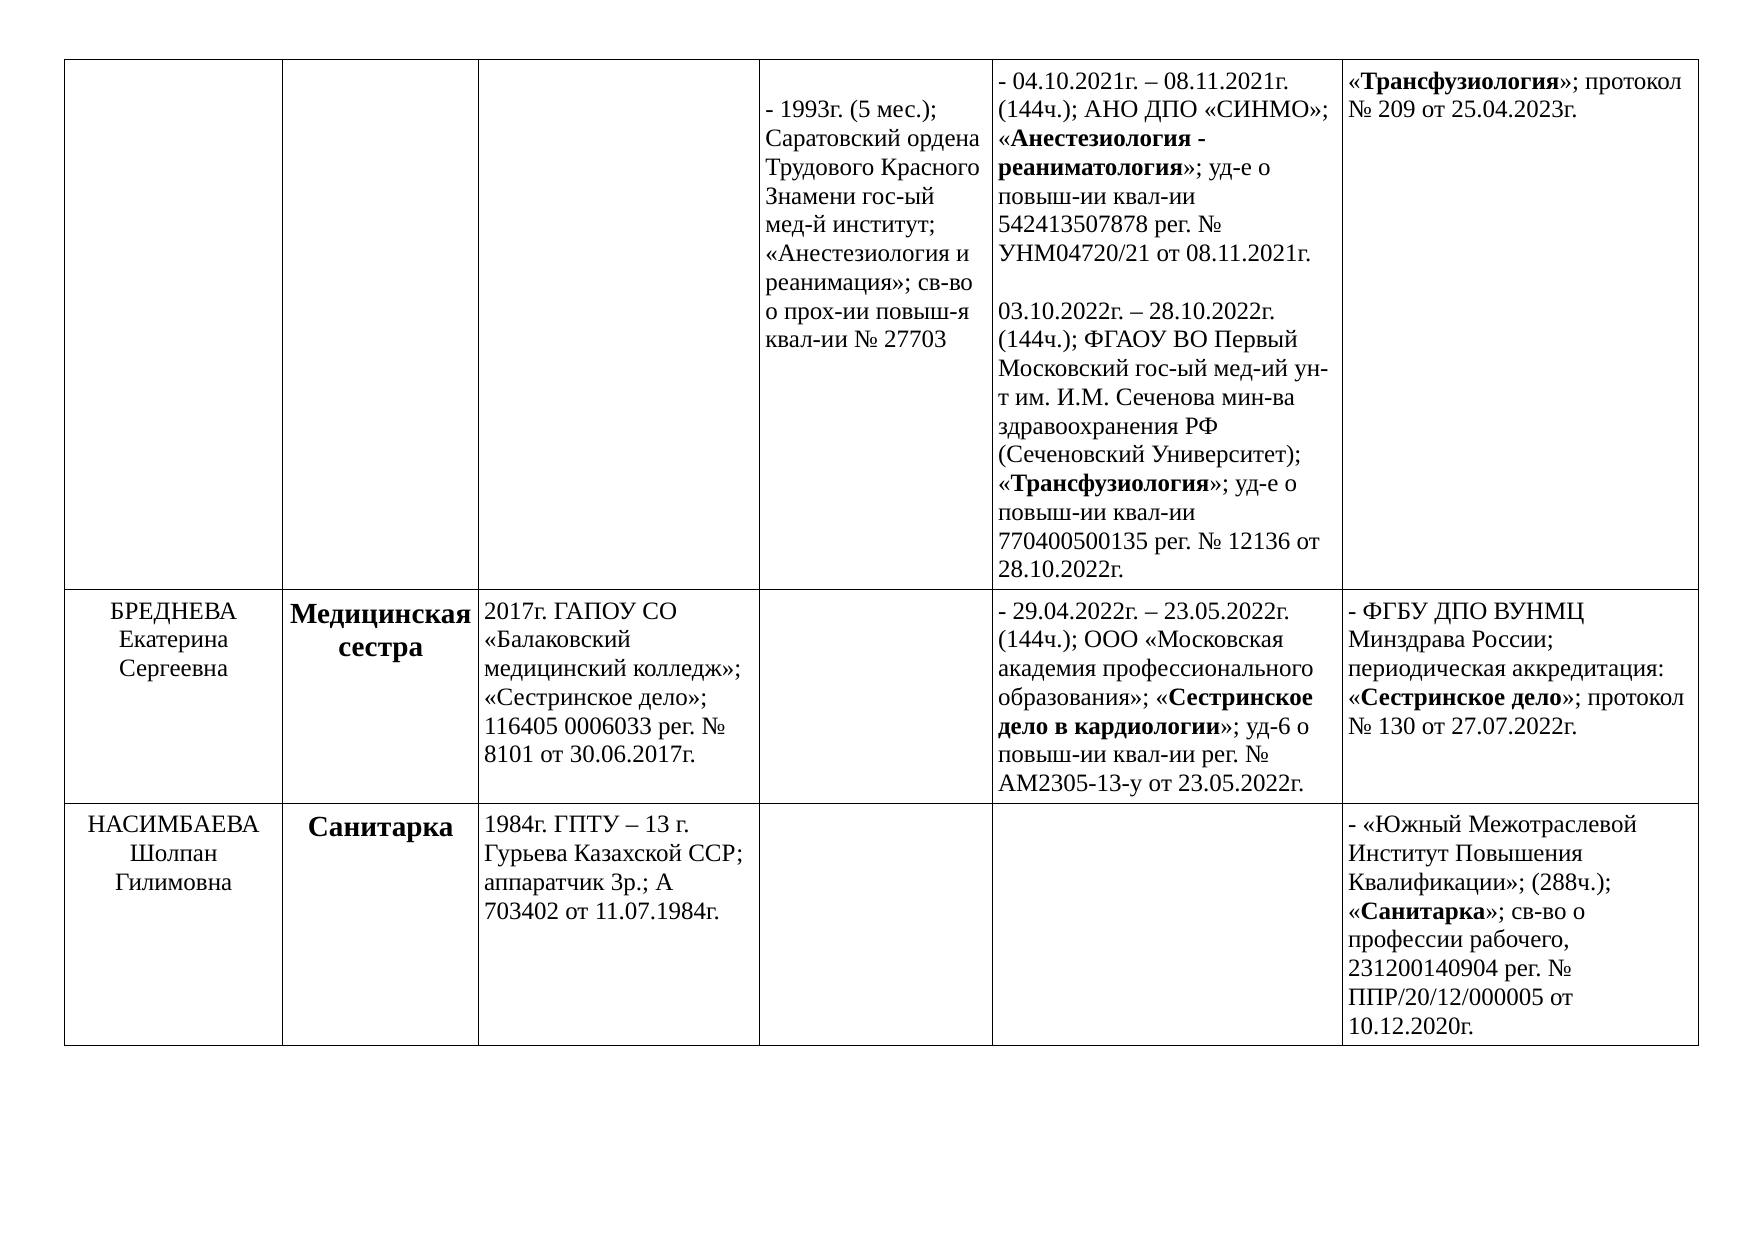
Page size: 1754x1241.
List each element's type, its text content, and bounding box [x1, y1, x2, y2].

table_cell - ФГБУ ДПО ВУНМЦ Минздрава России; периодическая аккредитация: «Сестринское дело»; протокол № 130 от 27.07.2022г. [1343, 590, 1698, 803]
table_cell [993, 804, 1342, 1045]
table_cell БРЕДНЕВА Екатерина Сергеевна [65, 590, 282, 803]
table_cell [479, 60, 759, 589]
table_cell НАСИМБАЕВА Шолпан Гилимовна [65, 804, 282, 1045]
table_cell - «Южный Межотраслевой Институт Повышения Квалификации»; (288ч.); «Санитарка»; св-во о профессии рабочего, 231200140904 рег. № ППР/20/12/000005 от 10.12.2020г. [1343, 804, 1698, 1045]
table_cell [760, 804, 992, 1045]
table_cell [283, 60, 478, 589]
table_cell «Трансфузиология»; протокол № 209 от 25.04.2023г. [1343, 60, 1698, 589]
table_cell - 29.04.2022г. – 23.05.2022г. (144ч.); ООО «Московская академия профессионального образования»; «Сестринское дело в кардиологии»; уд-6 о повыш-ии квал-ии рег. № АМ2305-13-у от 23.05.2022г. [993, 590, 1342, 803]
table_cell - 04.10.2021г. – 08.11.2021г. (144ч.); АНО ДПО «СИНМО»; «Анестезиология - реаниматология»; уд-е о повыш-ии квал-ии 542413507878 рег. № УНМ04720/21 от 08.11.2021г. 03.10.2022г. – 28.10.2022г. (144ч.); ФГАОУ ВО Первый Московский гос-ый мед-ий ун-т им. И.М. Сеченова мин-ва здравоохранения РФ (Сеченовский Университет); «Трансфузиология»; уд-е о повыш-ии квал-ии 770400500135 рег. № 12136 от 28.10.2022г. [993, 60, 1342, 589]
table_cell Санитарка [283, 804, 478, 1045]
table_cell [65, 60, 282, 589]
table_cell 2017г. ГАПОУ СО «Балаковский медицинский колледж»; «Сестринское дело»; 116405 0006033 рег. № 8101 от 30.06.2017г. [479, 590, 759, 803]
table_cell - 1993г. (5 мес.); Саратовский ордена Трудового Красного Знамени гос-ый мед-й институт; «Анестезиология и реанимация»; св-во о прох-ии повыш-я квал-ии № 27703 [760, 60, 992, 589]
table_cell [760, 590, 992, 803]
table_cell Медицинская сестра [283, 590, 478, 803]
table_cell 1984г. ГПТУ – 13 г. Гурьева Казахской ССР; аппаратчик 3р.; А 703402 от 11.07.1984г. [479, 804, 759, 1045]
